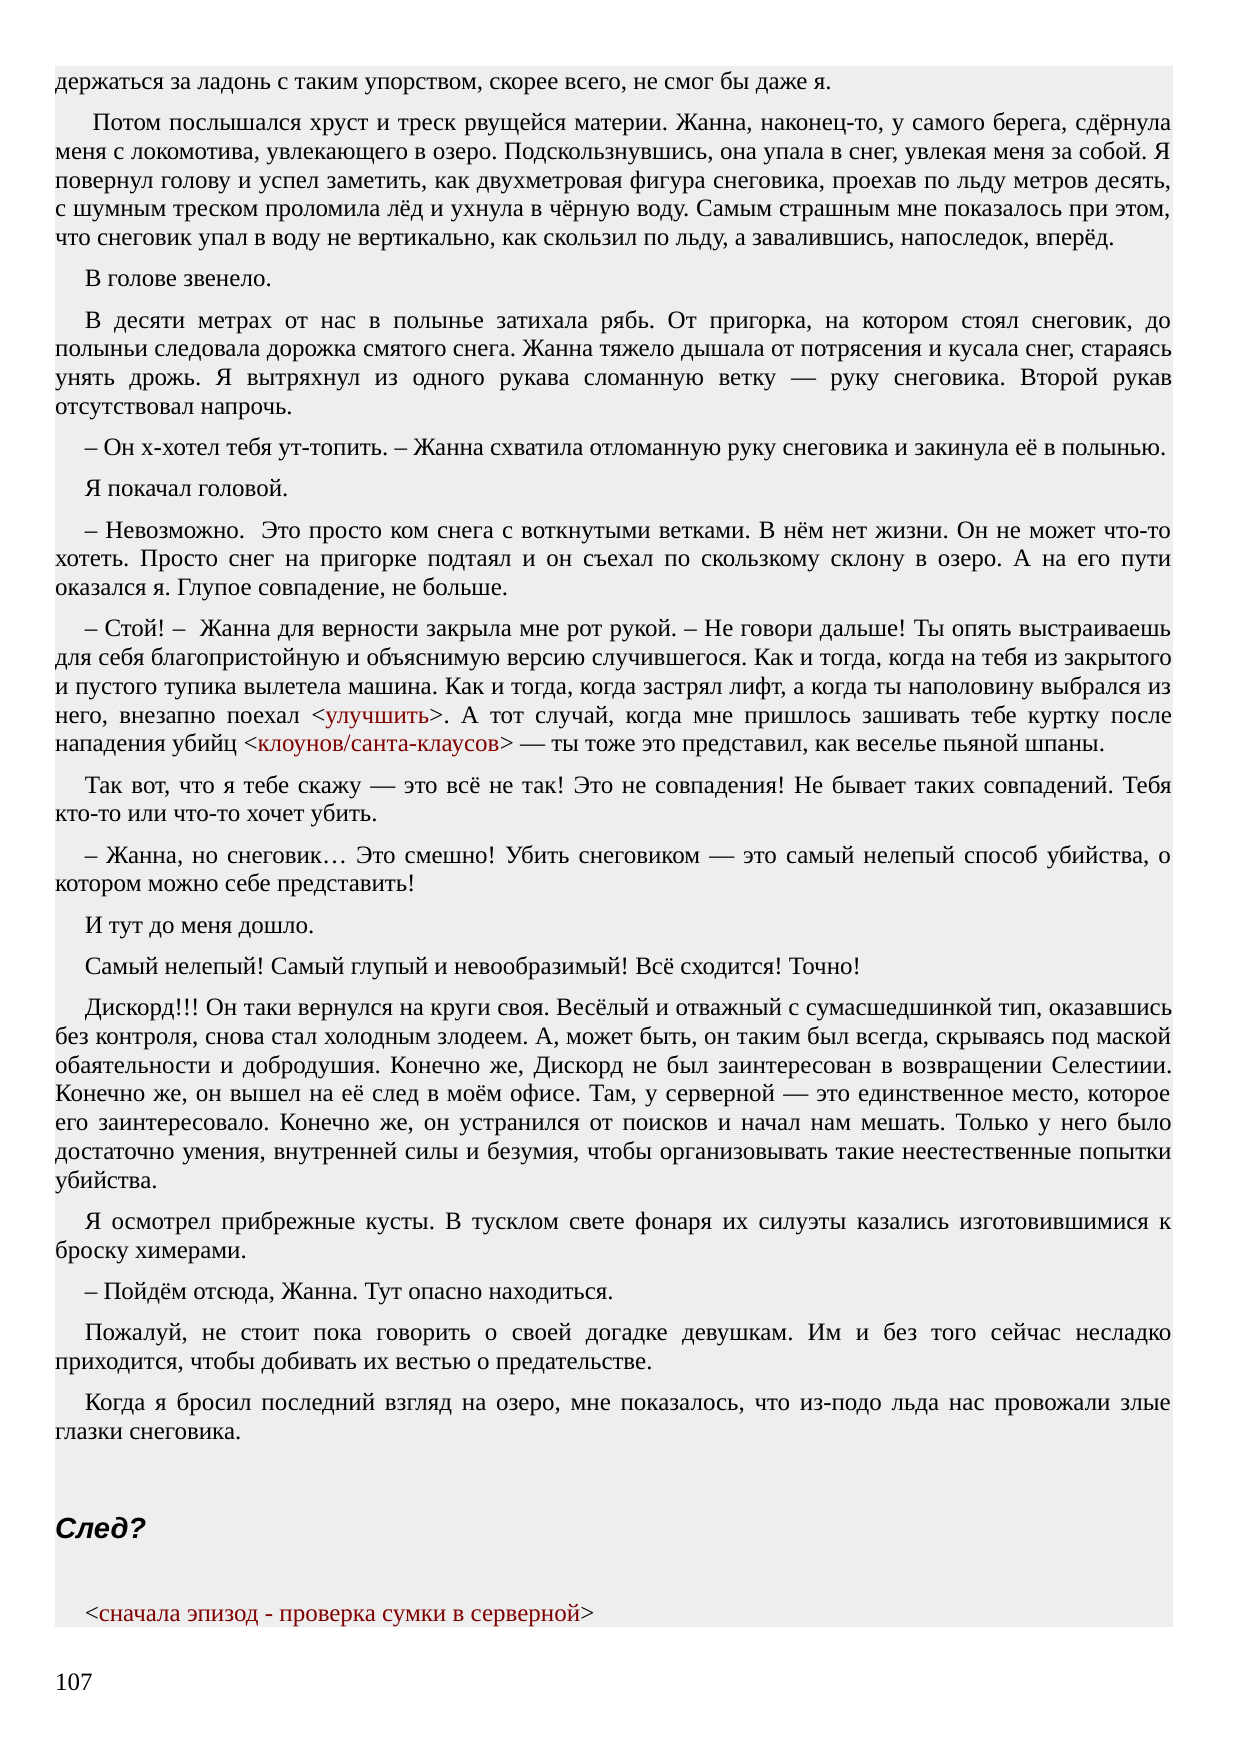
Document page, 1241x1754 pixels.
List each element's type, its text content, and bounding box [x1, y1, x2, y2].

text – Пойдём отсюда, Жанна. Тут опасно находиться. [55, 1276, 1173, 1305]
text – Невозможно. Это просто ком снега с воткнутыми ветками. В нём нет жизни. Он не может что-то хотеть. Просто снег на пригорке подтаял и он съехал по скользкому склону в озеро. А на его пути оказался я. Глупое совпадение, не больше. [55, 515, 1173, 601]
text Я покачал головой. [55, 473, 1173, 502]
text <сначала эпизод - проверка сумки в серверной> [55, 1598, 1173, 1627]
text Я осмотрел прибрежные кусты. В тусклом свете фонаря их силуэты казались изготовившимися к броску химерами. [55, 1206, 1173, 1263]
text В голове звенело. [55, 263, 1173, 292]
subtitle След? [55, 1511, 1173, 1544]
text Когда я бросил последний взгляд на озеро, мне показалось, что из-подо льда нас провожали злые глазки снеговика. [55, 1387, 1173, 1445]
text Самый нелепый! Самый глупый и невообразимый! Всё сходится! Точно! [55, 951, 1173, 980]
text держаться за ладонь с таким упорством, скорее всего, не смог бы даже я. [55, 66, 1173, 95]
text Так вот, что я тебе скажу — это всё не так! Это не совпадения! Не бывает таких совпадений. Тебя кто-то или что-то хочет убить. [55, 770, 1173, 827]
text Дискорд!!! Он таки вернулся на круги своя. Весёлый и отважный с сумасшедшинкой тип, оказавшись без контроля, снова стал холодным злодеем. А, может быть, он таким был всегда, скрываясь под маской обаятельности и добродушия. Конечно же, Дискорд не был заинтересован в возвращении Селестиии. Конечно же, он вышел на её след в моём офисе. Там, у серверной — это единственное место, которое его заинтересовало. Конечно же, он устранился от поисков и начал нам мешать. Только у него было достаточно умения, внутренней силы и безумия, чтобы организовывать такие неестественные попытки убийства. [55, 992, 1173, 1193]
text – Он х-хотел тебя ут-топить. – Жанна схватила отломанную руку снеговика и закинула её в полынью. [55, 432, 1173, 461]
text В десяти метрах от нас в полынье затихала рябь. От пригорка, на котором стоял снеговик, до полыньи следовала дорожка смятого снега. Жанна тяжело дышала от потрясения и кусала снег, стараясь унять дрожь. Я вытряхнул из одного рукава сломанную ветку — руку снеговика. Второй рукав отсутствовал напрочь. [55, 305, 1173, 420]
text Пожалуй, не стоит пока говорить о своей догадке девушкам. Им и без того сейчас несладко приходится, чтобы добивать их вестью о предательстве. [55, 1317, 1173, 1375]
text – Жанна, но снеговик… Это смешно! Убить снеговиком — это самый нелепый способ убийства, о котором можно себе представить! [55, 840, 1173, 897]
text – Стой! – Жанна для верности закрыла мне рот рукой. – Не говори дальше! Ты опять выстраиваешь для себя благопристойную и объяснимую версию случившегося. Как и тогда, когда на тебя из закрытого и пустого тупика вылетела машина. Как и тогда, когда застрял лифт, а когда ты наполовину выбрался из него, внезапно поехал <улучшить>. А тот случай, когда мне пришлось зашивать тебе куртку после нападения убийц <клоунов/санта-клаусов> — ты тоже это представил, как веселье пьяной шпаны. [55, 613, 1173, 757]
text Потом послышался хруст и треск рвущейся материи. Жанна, наконец-то, у самого берега, сдёрнула меня с локомотива, увлекающего в озеро. Подскользнувшись, она упала в снег, увлекая меня за собой. Я повернул голову и успел заметить, как двухметровая фигура снеговика, проехав по льду метров десять, с шумным треском проломила лёд и ухнула в чёрную воду. Самым страшным мне показалось при этом, что снеговик упал в воду не вертикально, как скользил по льду, а завалившись, напоследок, вперёд. [55, 107, 1173, 251]
text И тут до меня дошло. [55, 910, 1173, 938]
